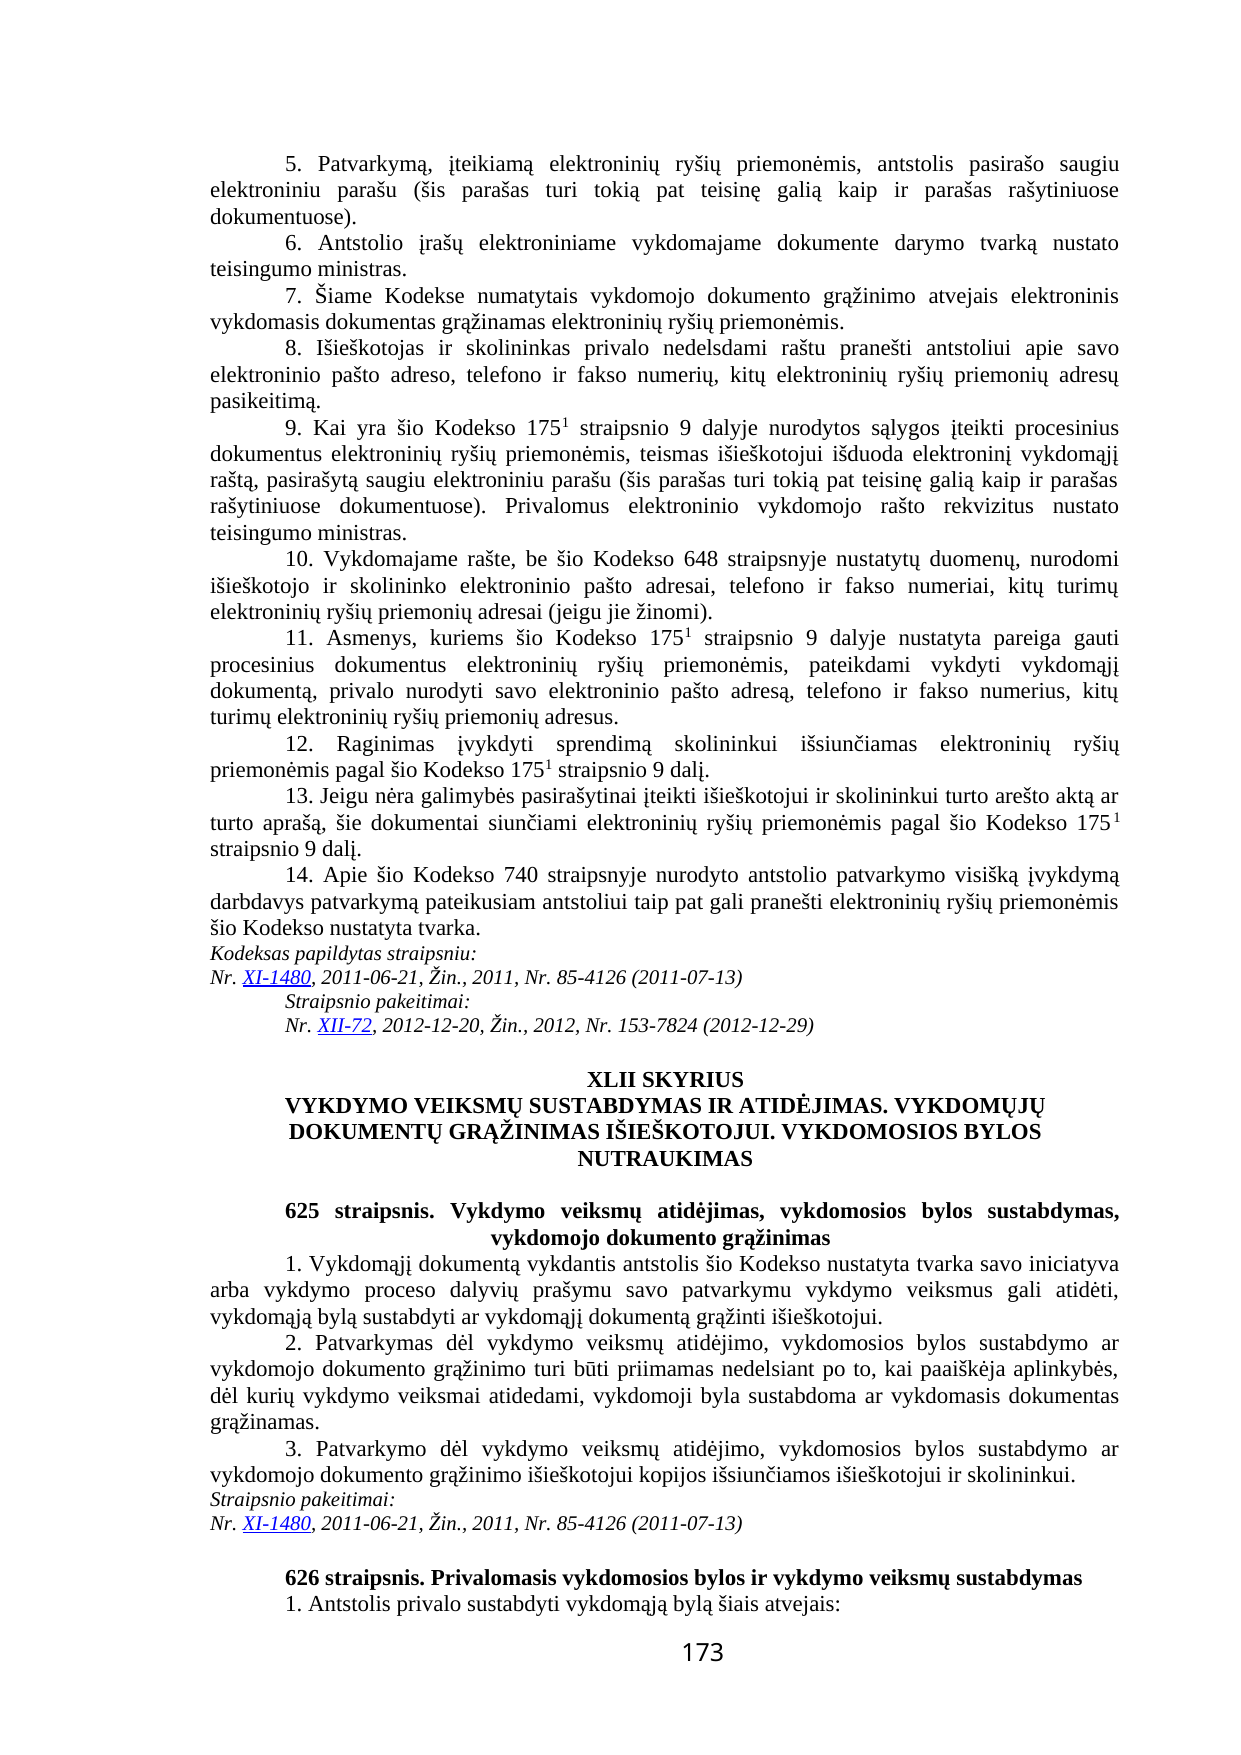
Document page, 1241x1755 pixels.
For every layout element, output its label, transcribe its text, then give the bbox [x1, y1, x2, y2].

text 3. Patvarkymo dėl vykdymo veiksmų atidėjimo, vykdomosios bylos sustabdymo ar vykdomojo dokumento grąžinimo išieškotojui kopijos išsiunčiamos išieškotojui ir skolininkui. [210, 1434, 1120, 1487]
text 1. Antstolis privalo sustabdyti vykdomąją bylą šiais atvejais: [210, 1591, 1120, 1617]
text 9. Kai yra šio Kodekso 1751 straipsnio 9 dalyje nurodytos sąlygos įteikti procesinius dokumentus elektroninių ryšių priemonėmis, teismas išieškotojui išduoda elektroninį vykdomąjį raštą, pasirašytą saugiu elektroniniu parašu (šis parašas turi tokią pat teisinę galią kaip ir parašas rašytiniuose dokumentuose). Privalomus elektroninio vykdomojo rašto rekvizitus nustato teisingumo ministras. [210, 413, 1120, 545]
text 6. Antstolio įrašų elektroniniame vykdomajame dokumente darymo tvarką nustato teisingumo ministras. [210, 229, 1120, 282]
subtitle XLII SKYRIUS [210, 1066, 1120, 1092]
text 11. Asmenys, kuriems šio Kodekso 1751 straipsnio 9 dalyje nustatyta pareiga gauti procesinius dokumentus elektroninių ryšių priemonėmis, pateikdami vykdyti vykdomąjį dokumentą, privalo nurodyti savo elektroninio pašto adresą, telefono ir fakso numerius, kitų turimų elektroninių ryšių priemonių adresus. [210, 624, 1120, 730]
text 5. Patvarkymą, įteikiamą elektroninių ryšių priemonėmis, antstolis pasirašo saugiu elektroniniu parašu (šis parašas turi tokią pat teisinę galią kaip ir parašas rašytiniuose dokumentuose). [210, 150, 1120, 229]
text 14. Apie šio Kodekso 740 straipsnyje nurodyto antstolio patvarkymo visišką įvykdymą darbdavys patvarkymą pateikusiam antstoliui taip pat gali pranešti elektroninių ryšių priemonėmis šio Kodekso nustatyta tvarka. [210, 862, 1120, 941]
text Nr. XII-72, 2012-12-20, Žin., 2012, Nr. 153-7824 (2012-12-29) [210, 1013, 1120, 1037]
text Nr. XI-1480, 2011-06-21, Žin., 2011, Nr. 85-4126 (2011-07-13) [210, 965, 1120, 989]
text Straipsnio pakeitimai: [210, 1487, 1120, 1511]
text 625 straipsnis. Vykdymo veiksmų atidėjimas, vykdomosios bylos sustabdymas, vykdomojo dokumento grąžinimas [285, 1197, 1120, 1250]
text 13. Jeigu nėra galimybės pasirašytinai įteikti išieškotojui ir skolininkui turto arešto aktą ar turto aprašą, šie dokumentai siunčiami elektroninių ryšių priemonėmis pagal šio Kodekso 1751 straipsnio 9 dalį. [210, 782, 1120, 862]
text Kodeksas papildytas straipsniu: [210, 941, 1120, 965]
text 8. Išieškotojas ir skolininkas privalo nedelsdami raštu pranešti antstoliui apie savo elektroninio pašto adreso, telefono ir fakso numerių, kitų elektroninių ryšių priemonių adresų pasikeitimą. [210, 334, 1120, 413]
text 2. Patvarkymas dėl vykdymo veiksmų atidėjimo, vykdomosios bylos sustabdymo ar vykdomojo dokumento grąžinimo turi būti priimamas nedelsiant po to, kai paaiškėja aplinkybės, dėl kurių vykdymo veiksmai atidedami, vykdomoji byla sustabdoma ar vykdomasis dokumentas grąžinamas. [210, 1329, 1120, 1434]
text Nr. XI-1480, 2011-06-21, Žin., 2011, Nr. 85-4126 (2011-07-13) [210, 1511, 1120, 1535]
text 12. Raginimas įvykdyti sprendimą skolininkui išsiunčiamas elektroninių ryšių priemonėmis pagal šio Kodekso 1751 straipsnio 9 dalį. [210, 730, 1120, 782]
text Straipsnio pakeitimai: [210, 989, 1120, 1013]
text 7. Šiame Kodekse numatytais vykdomojo dokumento grąžinimo atvejais elektroninis vykdomasis dokumentas grąžinamas elektroninių ryšių priemonėmis. [210, 282, 1120, 334]
text 1. Vykdomąjį dokumentą vykdantis antstolis šio Kodekso nustatyta tvarka savo iniciatyva arba vykdymo proceso dalyvių prašymu savo patvarkymu vykdymo veiksmus gali atidėti, vykdomąją bylą sustabdyti ar vykdomąjį dokumentą grąžinti išieškotojui. [210, 1250, 1120, 1329]
text VYKDYMO VEIKSMŲ SUSTABDYMAS IR ATIDĖJIMAS. VYKDOMŲJŲ DOKUMENTŲ GRĄŽINIMAS IŠIEŠKOTOJUI. VYKDOMOSIOS BYLOS NUTRAUKIMAS [210, 1092, 1120, 1171]
text 10. Vykdomajame rašte, be šio Kodekso 648 straipsnyje nustatytų duomenų, nurodomi išieškotojo ir skolininko elektroninio pašto adresai, telefono ir fakso numeriai, kitų turimų elektroninių ryšių priemonių adresai (jeigu jie žinomi). [210, 545, 1120, 624]
text 626 straipsnis. Privalomasis vykdomosios bylos ir vykdymo veiksmų sustabdymas [285, 1564, 1120, 1591]
